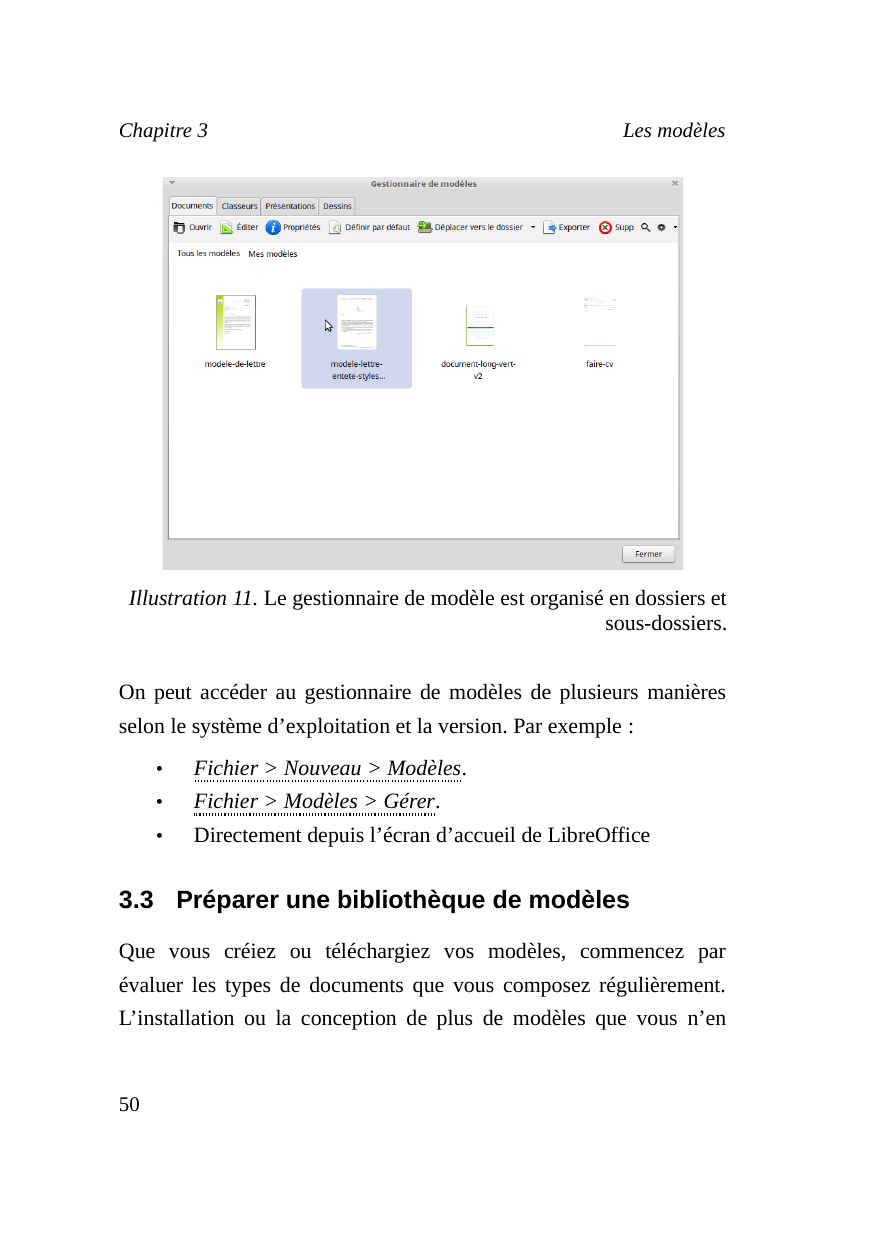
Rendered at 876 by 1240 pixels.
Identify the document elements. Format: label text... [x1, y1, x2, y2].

picture [162, 177, 684, 570]
text On peut accéder au gestionnaire de modèles de plusieurs manières selon le système d’exploitation et la version. Par exemple : [119, 673, 727, 740]
subtitle Le gestionnaire de modèle est organisé en dossiers et sous-dossiers. [119, 584, 727, 635]
list Fichier > Modèles > Gérer. [156, 782, 727, 815]
text Que vous créiez ou téléchargiez vos modèles, commencez par évaluer les types de documents que vous composez régulièrement. L’installation ou la conception de plus de modèles que vous n’en [119, 932, 727, 1032]
list Directement depuis l’écran d’accueil de LibreOffice [156, 815, 727, 849]
subtitle Préparer une bibliothèque de modèles [119, 882, 727, 915]
list Fichier > Nouveau > Modèles. [156, 749, 727, 782]
